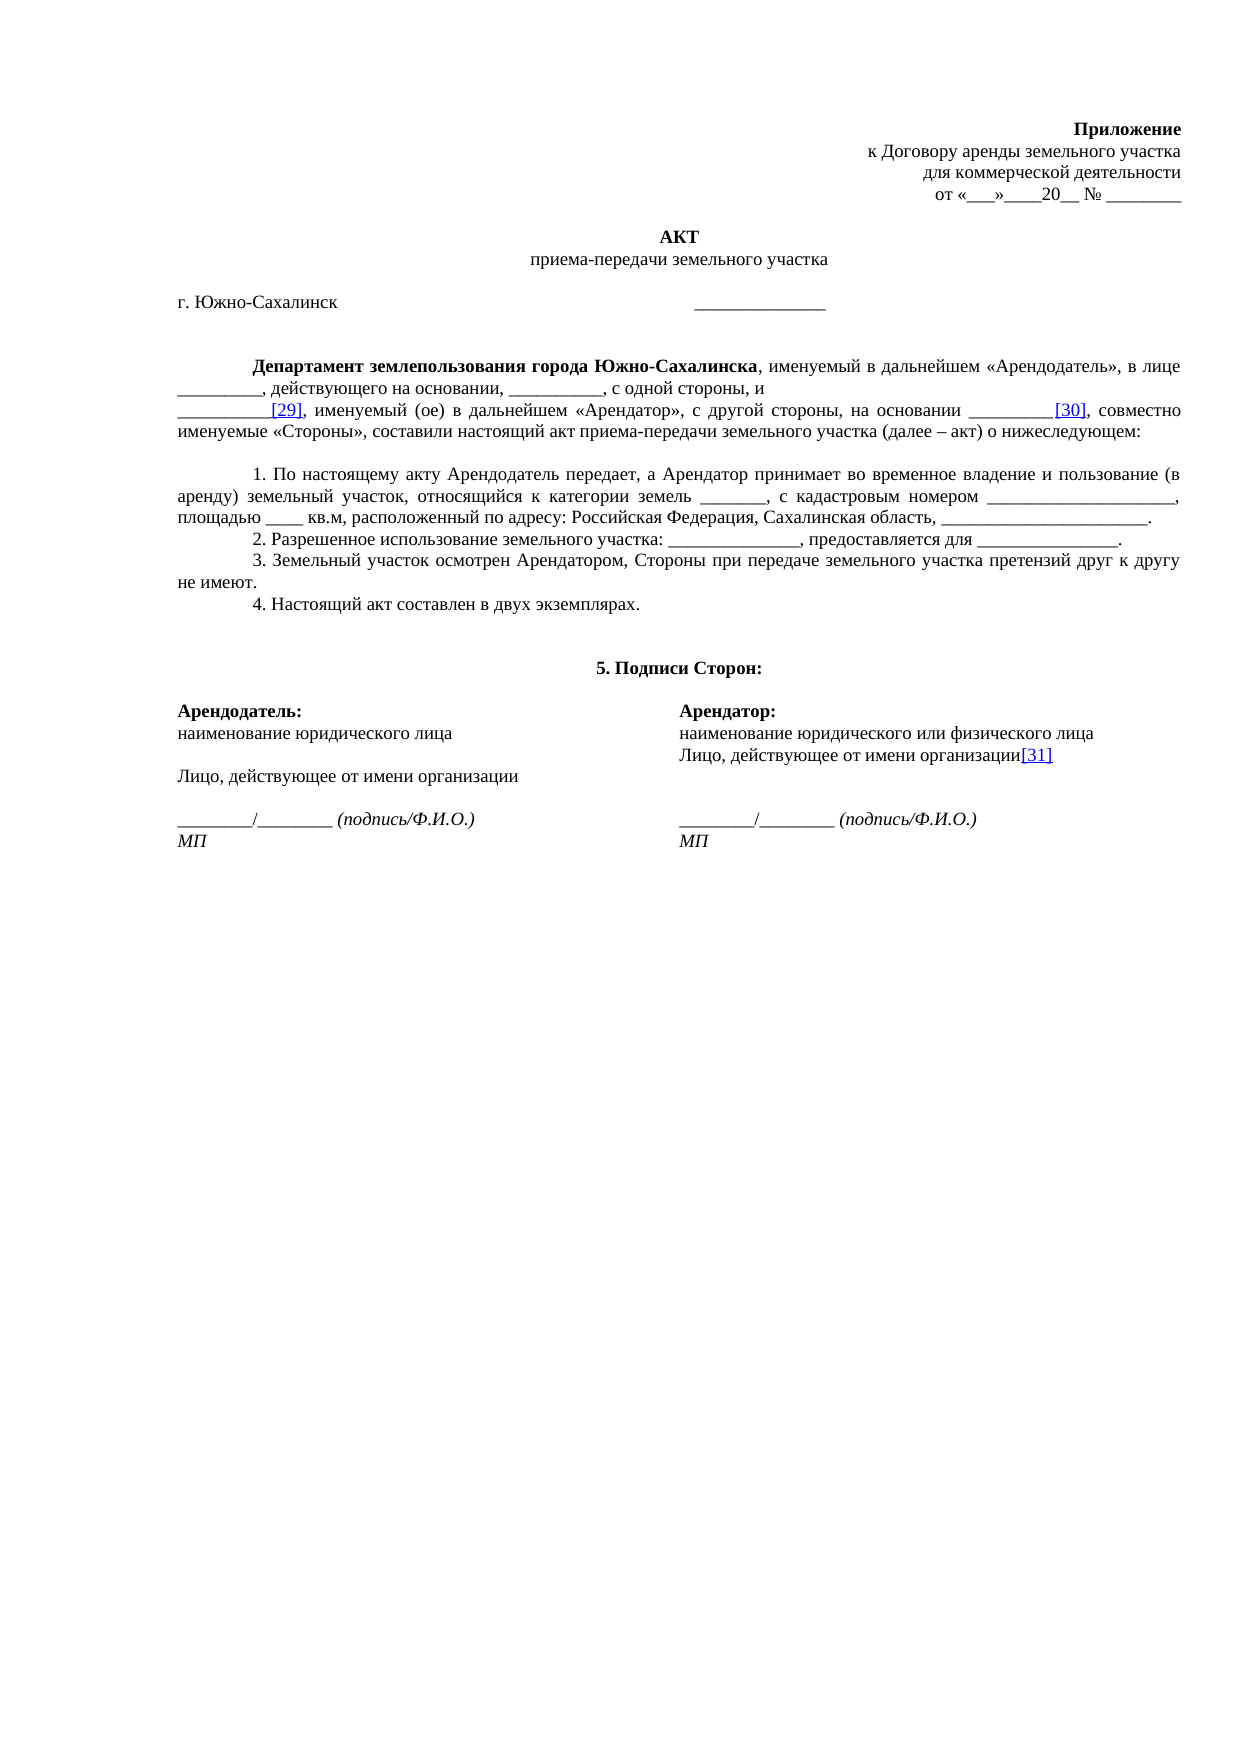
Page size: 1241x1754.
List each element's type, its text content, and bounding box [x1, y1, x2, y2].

text для коммерческой деятельности [177, 161, 1181, 183]
text 1. По настоящему акту Арендодатель передает, а Арендатор принимает во временное владение и пользование (в аренду) земельный участок, относящийся к категории земель _______, с кадастровым номером ____________________, площадью ____ кв.м, расположенный по адресу: Российская Федерация, Сахалинская область, ______________________. [177, 463, 1181, 528]
text АКТ [177, 226, 1181, 247]
table_header г. Южно-Сахалинск [177, 269, 694, 312]
text приема-передачи земельного участка [177, 247, 1181, 269]
table_cell наименование юридического или физического лица Лицо, действующее от имени организации[31] [679, 722, 1181, 787]
text 3. Земельный участок осмотрен Арендатором, Стороны при передаче земельного участка претензий друг к другу не имеют. [177, 549, 1181, 592]
text к Договору аренды земельного участка [177, 140, 1181, 161]
table_cell ________/________ (подпись/Ф.И.О.) МП [177, 808, 679, 851]
table_header Арендатор: [679, 700, 1181, 722]
table_cell [177, 787, 679, 808]
text Приложение [177, 118, 1181, 140]
text 5. Подписи Сторон: [177, 657, 1181, 679]
table_cell ________/________ (подпись/Ф.И.О.) МП [679, 808, 1181, 851]
text 4. Настоящий акт составлен в двух экземплярах. [177, 592, 1181, 614]
text Департамент землепользования города Южно-Сахалинска, именуемый в дальнейшем «Арендодатель», в лице _________, действующего на основании, __________, с одной стороны, и [177, 355, 1181, 398]
text __________[29], именуемый (ое) в дальнейшем «Арендатор», с другой стороны, на основании _________[30], совместно именуемые «Стороны», составили настоящий акт приема-передачи земельного участка (далее – акт) о нижеследующем: [177, 398, 1181, 442]
table_cell [679, 787, 1181, 808]
text от «___»____20__ № ________ [177, 183, 1181, 204]
table_header ______________ [694, 269, 1212, 312]
text 2. Разрешенное использование земельного участка: ______________, предоставляется для _______________. [177, 528, 1181, 549]
table_cell наименование юридического лица Лицо, действующее от имени организации [177, 722, 679, 787]
table_header Арендодатель: [177, 700, 679, 722]
